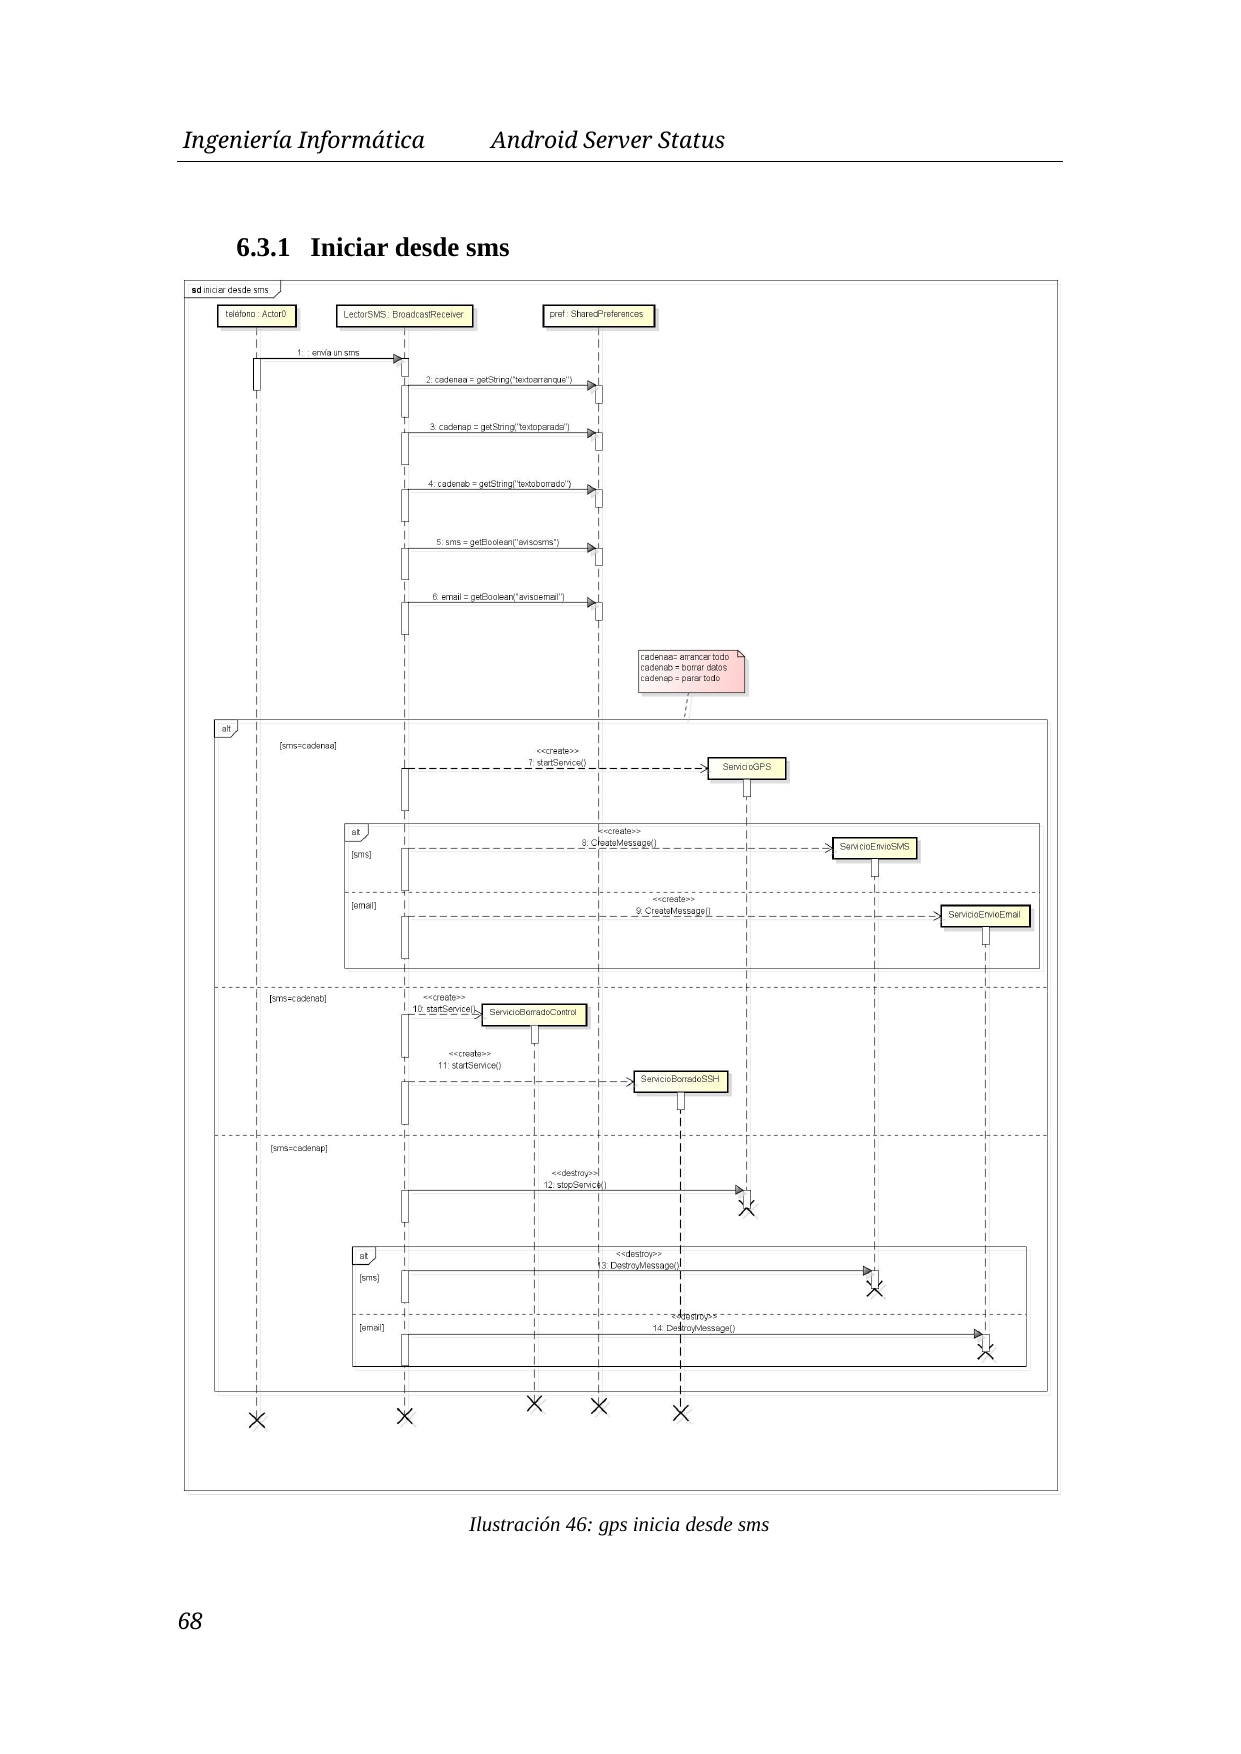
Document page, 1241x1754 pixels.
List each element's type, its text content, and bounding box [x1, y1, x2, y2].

picture [177, 273, 1064, 1512]
text Ilustración 46: gps inicia desde sms [177, 1512, 1063, 1536]
subtitle Iniciar desde sms [236, 231, 1004, 262]
